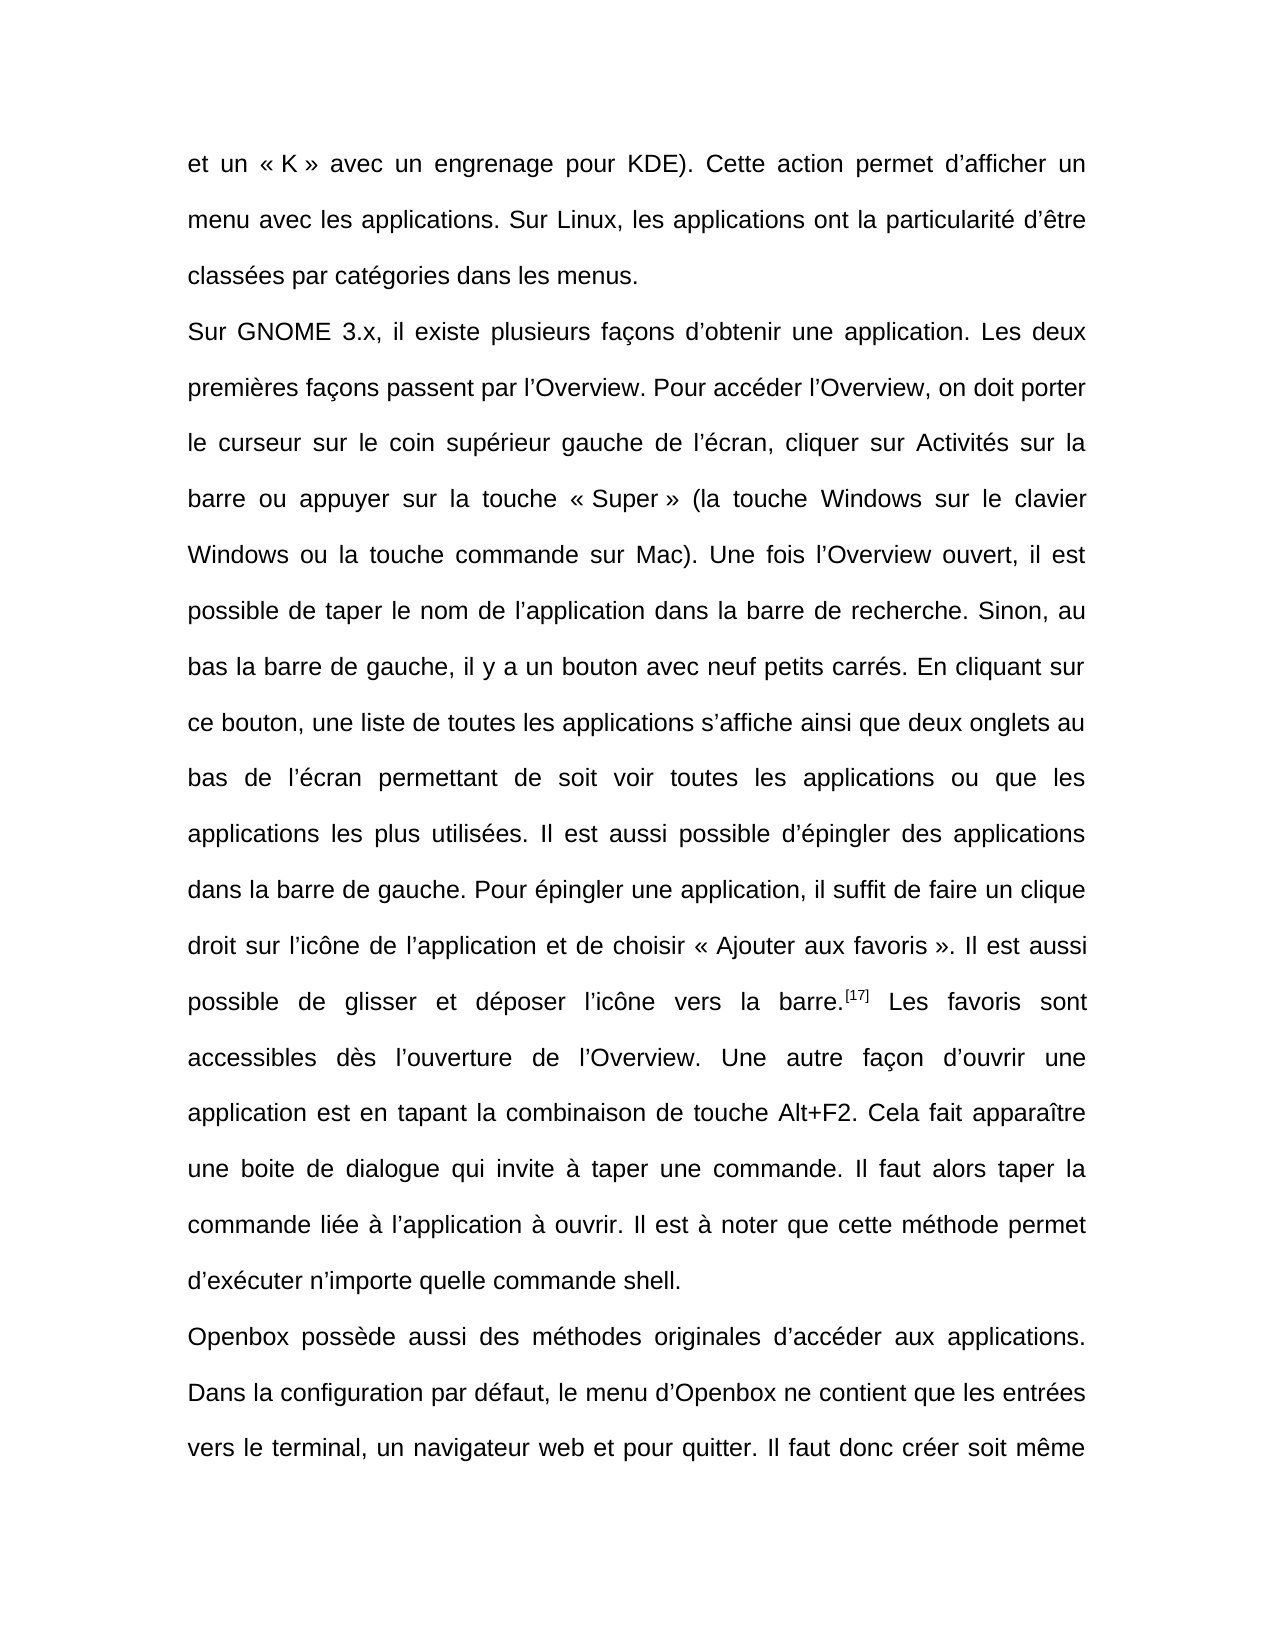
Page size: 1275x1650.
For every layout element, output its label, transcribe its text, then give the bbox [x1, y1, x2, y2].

text et un « K » avec un engrenage pour KDE). Cette action permet d’afficher un menu avec les applications. Sur Linux, les applications ont la particularité d’être classées par catégories dans les menus. [187, 150, 1087, 289]
text Openbox possède aussi des méthodes originales d’accéder aux applications. Dans la configuration par défaut, le menu d’Openbox ne contient que les entrées vers le terminal, un navigateur web et pour quitter. Il faut donc créer soit même [187, 1322, 1087, 1462]
text Sur GNOME 3.x, il existe plusieurs façons d’obtenir une application. Les deux premières façons passent par l’Overview. Pour accéder l’Overview, on doit porter le curseur sur le coin supérieur gauche de l’écran, cliquer sur Activités sur la barre ou appuyer sur la touche « Super » (la touche Windows sur le clavier Windows ou la touche commande sur Mac). Une fois l’Overview ouvert, il est possible de taper le nom de l’application dans la barre de recherche. Sinon, au bas la barre de gauche, il y a un bouton avec neuf petits carrés. En cliquant sur ce bouton, une liste de toutes les applications s’affiche ainsi que deux onglets au bas de l’écran permettant de soit voir toutes les applications ou que les applications les plus utilisées. Il est aussi possible d’épingler des applications dans la barre de gauche. Pour épingler une application, il suffit de faire un clique droit sur l’icône de l’application et de choisir « Ajouter aux favoris ». Il est aussi possible de glisser et déposer l’icône vers la barre.[17] Les favoris sont accessibles dès l’ouverture de l’Overview. Une autre façon d’ouvrir une application est en tapant la combinaison de touche Alt+F2. Cela fait apparaître une boite de dialogue qui invite à taper une commande. Il faut alors taper la commande liée à l’application à ouvrir. Il est à noter que cette méthode permet d’exécuter n’importe quelle commande shell. [187, 317, 1087, 1294]
